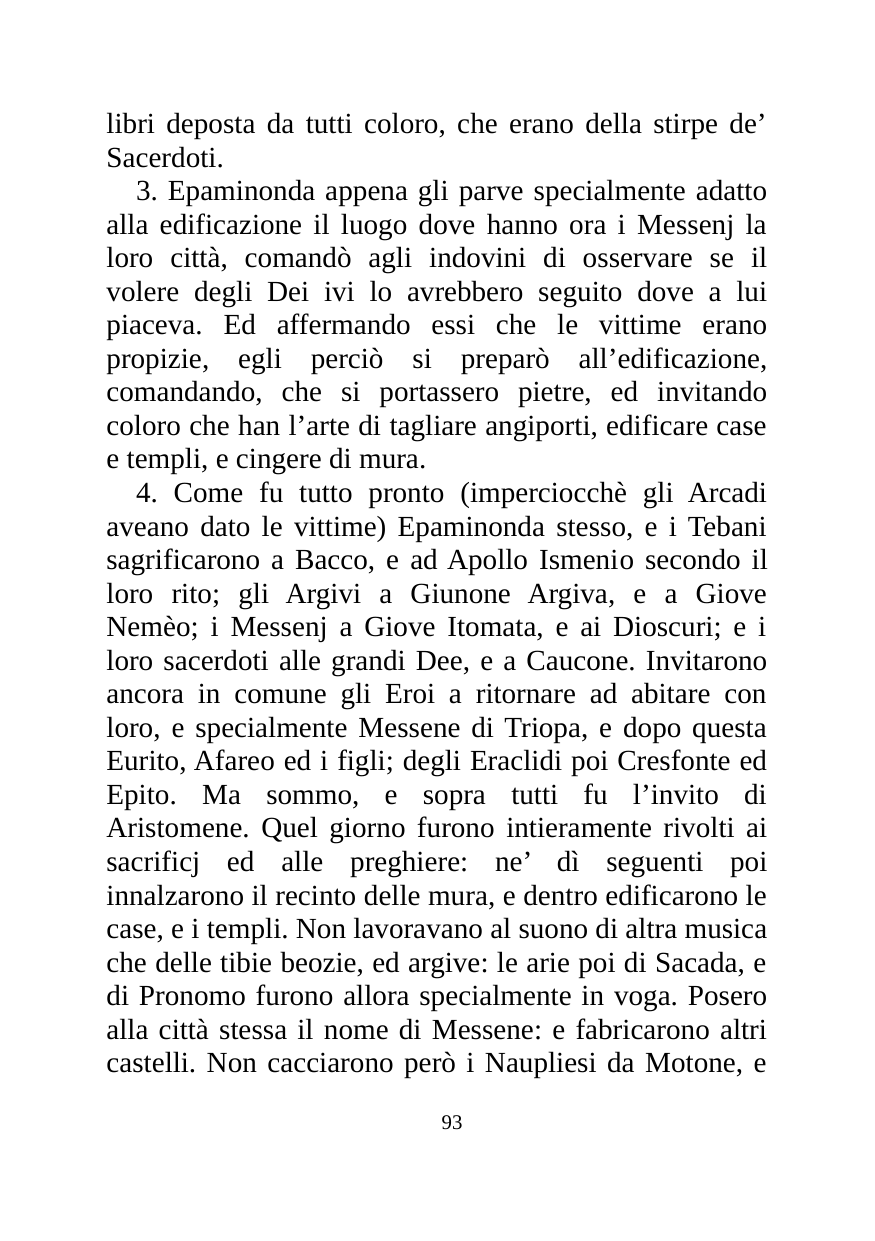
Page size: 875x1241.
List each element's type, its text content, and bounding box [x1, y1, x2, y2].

text 3. Epaminonda appena gli parve specialmente adatto alla edificazione il luogo dove hanno ora i Messenj la loro città, comandò agli indovini di osservare se il volere degli Dei ivi lo avrebbero seguito dove a lui piaceva. Ed affermando essi che le vittime erano propizie, egli perciò si preparò all’edificazione, comandando, che si portassero pietre, ed invitando coloro che han l’arte di tagliare angiporti, edificare case e templi, e cingere di mura. [106, 173, 768, 475]
text 4. Come fu tutto pronto (imperciocchè gli Arcadi aveano dato le vittime) Epaminonda stesso, e i Tebani sagrificarono a Bacco, e ad Apollo Ismenio secondo il loro rito; gli Argivi a Giunone Argiva, e a Giove Nemèo; i Messenj a Giove Itomata, e ai Dioscuri; e i loro sacerdoti alle grandi Dee, e a Caucone. Invitarono ancora in comune gli Eroi a ritornare ad abitare con loro, e specialmente Messene di Triopa, e dopo questa Eurito, Afareo ed i figli; degli Eraclidi poi Cresfonte ed Epito. Ma sommo, e sopra tutti fu l’invito di Aristomene. Quel giorno furono intieramente rivolti ai sacrificj ed alle preghiere: ne’ dì seguenti poi innalzarono il recinto delle mura, e dentro edificarono le case, e i templi. Non lavoravano al suono di altra musica che delle tibie beozie, ed argive: le arie poi di Sacada, e di Pronomo furono allora specialmente in voga. Posero alla città stessa il nome di Messene: e fabricarono altri castelli. Non cacciarono però i Naupliesi da Motone, e [106, 475, 768, 1079]
text libri deposta da tutti coloro, che erano della stirpe de’ Sacerdoti. [106, 106, 768, 173]
